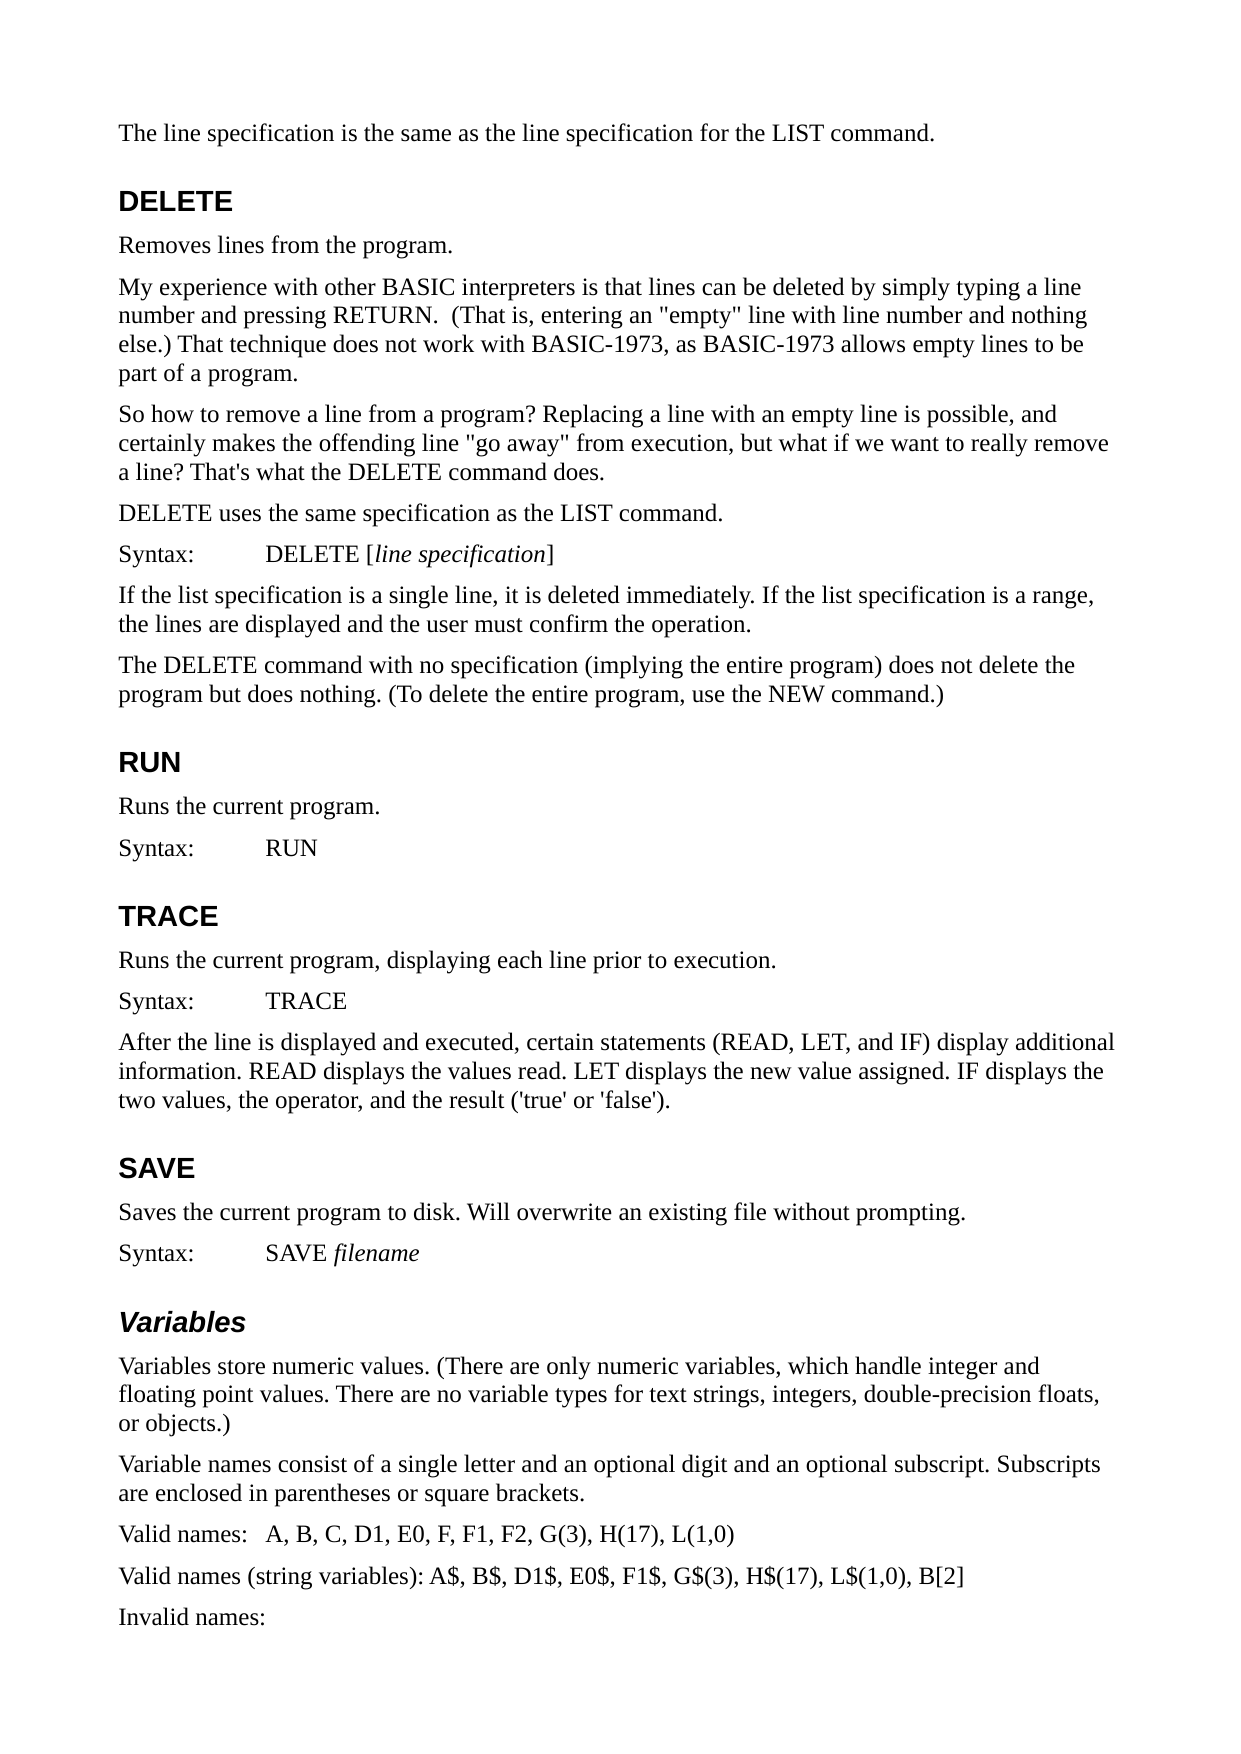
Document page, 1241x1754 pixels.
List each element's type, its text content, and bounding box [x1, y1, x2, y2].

subtitle SAVE [118, 1151, 1122, 1185]
text Runs the current program. [118, 791, 1122, 820]
text After the line is displayed and executed, certain statements (READ, LET, and IF) display additional information. READ displays the values read. LET displays the new value assigned. IF displays the two values, the operator, and the result ('true' or 'false'). [118, 1027, 1122, 1114]
text My experience with other BASIC interpreters is that lines can be deleted by simply typing a line number and pressing RETURN. (That is, entering an "empty" line with line number and nothing else.) That technique does not work with BASIC-1973, as BASIC-1973 allows empty lines to be part of a program. [118, 272, 1122, 387]
text Runs the current program, displaying each line prior to execution. [118, 945, 1122, 974]
text Removes lines from the program. [118, 230, 1122, 259]
subtitle RUN [118, 745, 1122, 779]
text So how to remove a line from a program? Replacing a line with an empty line is possible, and certainly makes the offending line "go away" from execution, but what if we want to really remove a line? That's what the DELETE command does. [118, 399, 1122, 485]
text Syntax: TRACE [118, 986, 1122, 1015]
text Invalid names: [118, 1602, 1122, 1631]
text Valid names (string variables): A$, B$, D1$, E0$, F1$, G$(3), H$(17), L$(1,0), B[2] [118, 1561, 1122, 1589]
text Syntax: RUN [118, 833, 1122, 861]
text Syntax: SAVE filename [118, 1238, 1122, 1267]
text Valid names: A, B, C, D1, E0, F, F1, F2, G(3), H(17), L(1,0) [118, 1519, 1122, 1548]
text The DELETE command with no specification (implying the entire program) does not delete the program but does nothing. (To delete the entire program, use the NEW command.) [118, 650, 1122, 708]
subtitle Variables [118, 1305, 1122, 1338]
text If the list specification is a single line, it is deleted immediately. If the list specification is a range, the lines are displayed and the user must confirm the operation. [118, 580, 1122, 638]
text DELETE uses the same specification as the LIST command. [118, 498, 1122, 527]
text Syntax: DELETE [line specification] [118, 539, 1122, 568]
subtitle DELETE [118, 184, 1122, 218]
subtitle TRACE [118, 899, 1122, 932]
text Saves the current program to disk. Will overwrite an existing file without prompting. [118, 1197, 1122, 1226]
text Variables store numeric values. (There are only numeric variables, which handle integer and floating point values. There are no variable types for text strings, integers, double-precision floats, or objects.) [118, 1351, 1122, 1437]
text The line specification is the same as the line specification for the LIST command. [118, 118, 1122, 147]
text Variable names consist of a single letter and an optional digit and an optional subscript. Subscripts are enclosed in parentheses or square brackets. [118, 1449, 1122, 1507]
